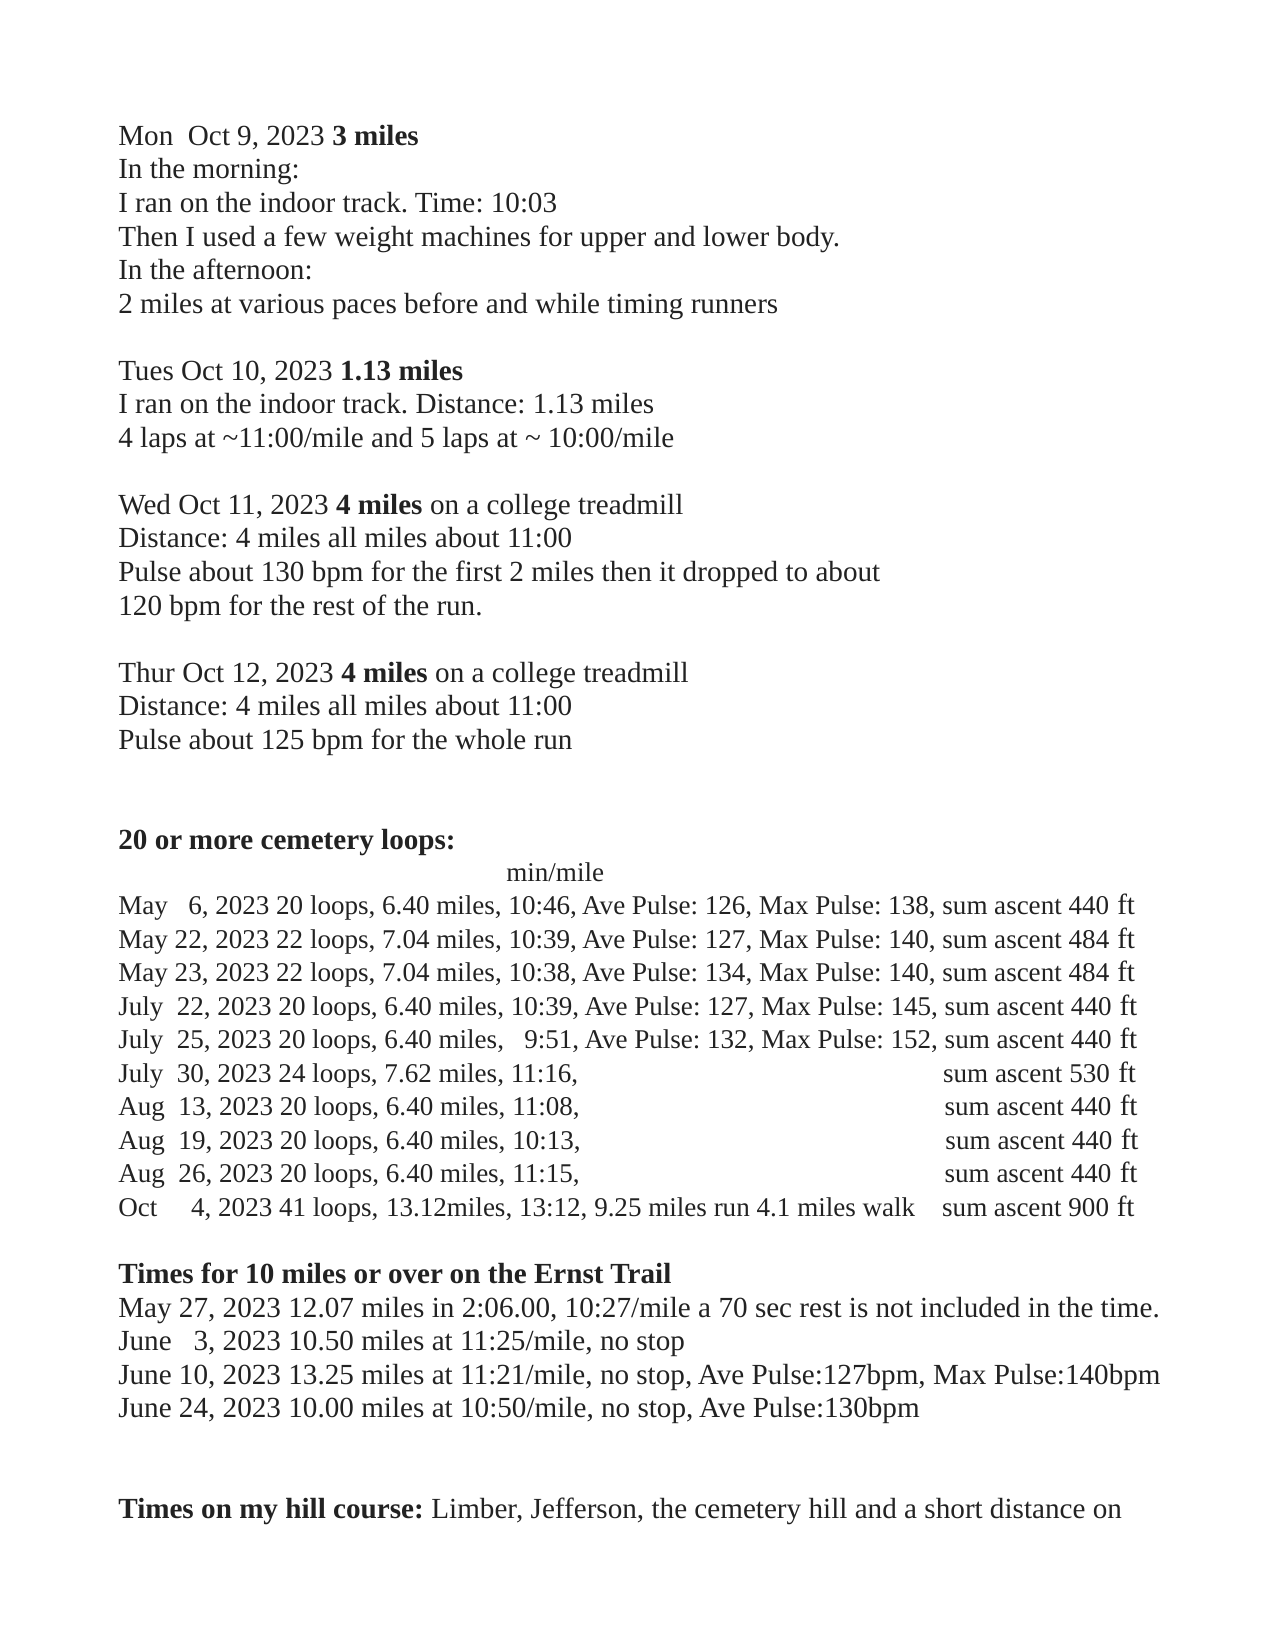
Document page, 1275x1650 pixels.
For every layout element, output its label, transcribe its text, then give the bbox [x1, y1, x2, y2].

text 2 miles at various paces before and while timing runners [118, 286, 1161, 319]
text July 22, 2023 20 loops, 6.40 miles, 10:39, Ave Pulse: 127, Max Pulse: 145, sum ascent 440 ft [118, 988, 1161, 1021]
text Tues Oct 10, 2023 1.13 miles [118, 353, 1161, 386]
text Mon Oct 9, 2023 3 miles [118, 118, 1161, 152]
text Thur Oct 12, 2023 4 miles on a college treadmill [118, 655, 1161, 688]
text In the afternoon: [118, 252, 1161, 286]
text Aug 19, 2023 20 loops, 6.40 miles, 10:13, sum ascent 440 ft [118, 1122, 1161, 1156]
text min/mile [118, 856, 1161, 887]
text July 30, 2023 24 loops, 7.62 miles, 11:16, sum ascent 530 ft [118, 1055, 1161, 1088]
text Oct 4, 2023 41 loops, 13.12miles, 13:12, 9.25 miles run 4.1 miles walk sum ascent 900 ft [118, 1189, 1161, 1223]
text May 22, 2023 22 loops, 7.04 miles, 10:39, Ave Pulse: 127, Max Pulse: 140, sum ascent 484 ft [118, 921, 1161, 954]
text June 3, 2023 10.50 miles at 11:25/mile, no stop [118, 1323, 1161, 1357]
text May 27, 2023 12.07 miles in 2:06.00, 10:27/mile a 70 sec rest is not included in the time. [118, 1290, 1161, 1323]
text Distance: 4 miles all miles about 11:00 [118, 688, 1161, 722]
text Pulse about 125 bpm for the whole run [118, 722, 1161, 755]
text 120 bpm for the rest of the run. [118, 588, 1161, 621]
text June 24, 2023 10.00 miles at 10:50/mile, no stop, Ave Pulse:130bpm [118, 1390, 1161, 1424]
text Aug 13, 2023 20 loops, 6.40 miles, 11:08, sum ascent 440 ft [118, 1088, 1161, 1122]
text In the morning: [118, 152, 1161, 185]
text 4 laps at ~11:00/mile and 5 laps at ~ 10:00/mile [118, 420, 1161, 453]
text I ran on the indoor track. Time: 10:03 [118, 185, 1161, 219]
text May 23, 2023 22 loops, 7.04 miles, 10:38, Ave Pulse: 134, Max Pulse: 140, sum ascent 484 ft [118, 954, 1161, 988]
text May 6, 2023 20 loops, 6.40 miles, 10:46, Ave Pulse: 126, Max Pulse: 138, sum ascent 440 ft [118, 887, 1161, 921]
text Aug 26, 2023 20 loops, 6.40 miles, 11:15, sum ascent 440 ft [118, 1156, 1161, 1189]
text Pulse about 130 bpm for the first 2 miles then it dropped to about [118, 554, 1161, 588]
text Distance: 4 miles all miles about 11:00 [118, 521, 1161, 554]
text July 25, 2023 20 loops, 6.40 miles, 9:51, Ave Pulse: 132, Max Pulse: 152, sum ascent 440 ft [118, 1021, 1161, 1055]
text Times on my hill course: Limber, Jefferson, the cemetery hill and a short distance on [118, 1491, 1161, 1524]
text Times for 10 miles or over on the Ernst Trail [118, 1256, 1161, 1290]
text 20 or more cemetery loops: [118, 822, 1161, 856]
text I ran on the indoor track. Distance: 1.13 miles [118, 386, 1161, 420]
text Then I used a few weight machines for upper and lower body. [118, 219, 1161, 252]
text Wed Oct 11, 2023 4 miles on a college treadmill [118, 487, 1161, 521]
text June 10, 2023 13.25 miles at 11:21/mile, no stop, Ave Pulse:127bpm, Max Pulse:140bpm [118, 1357, 1161, 1390]
